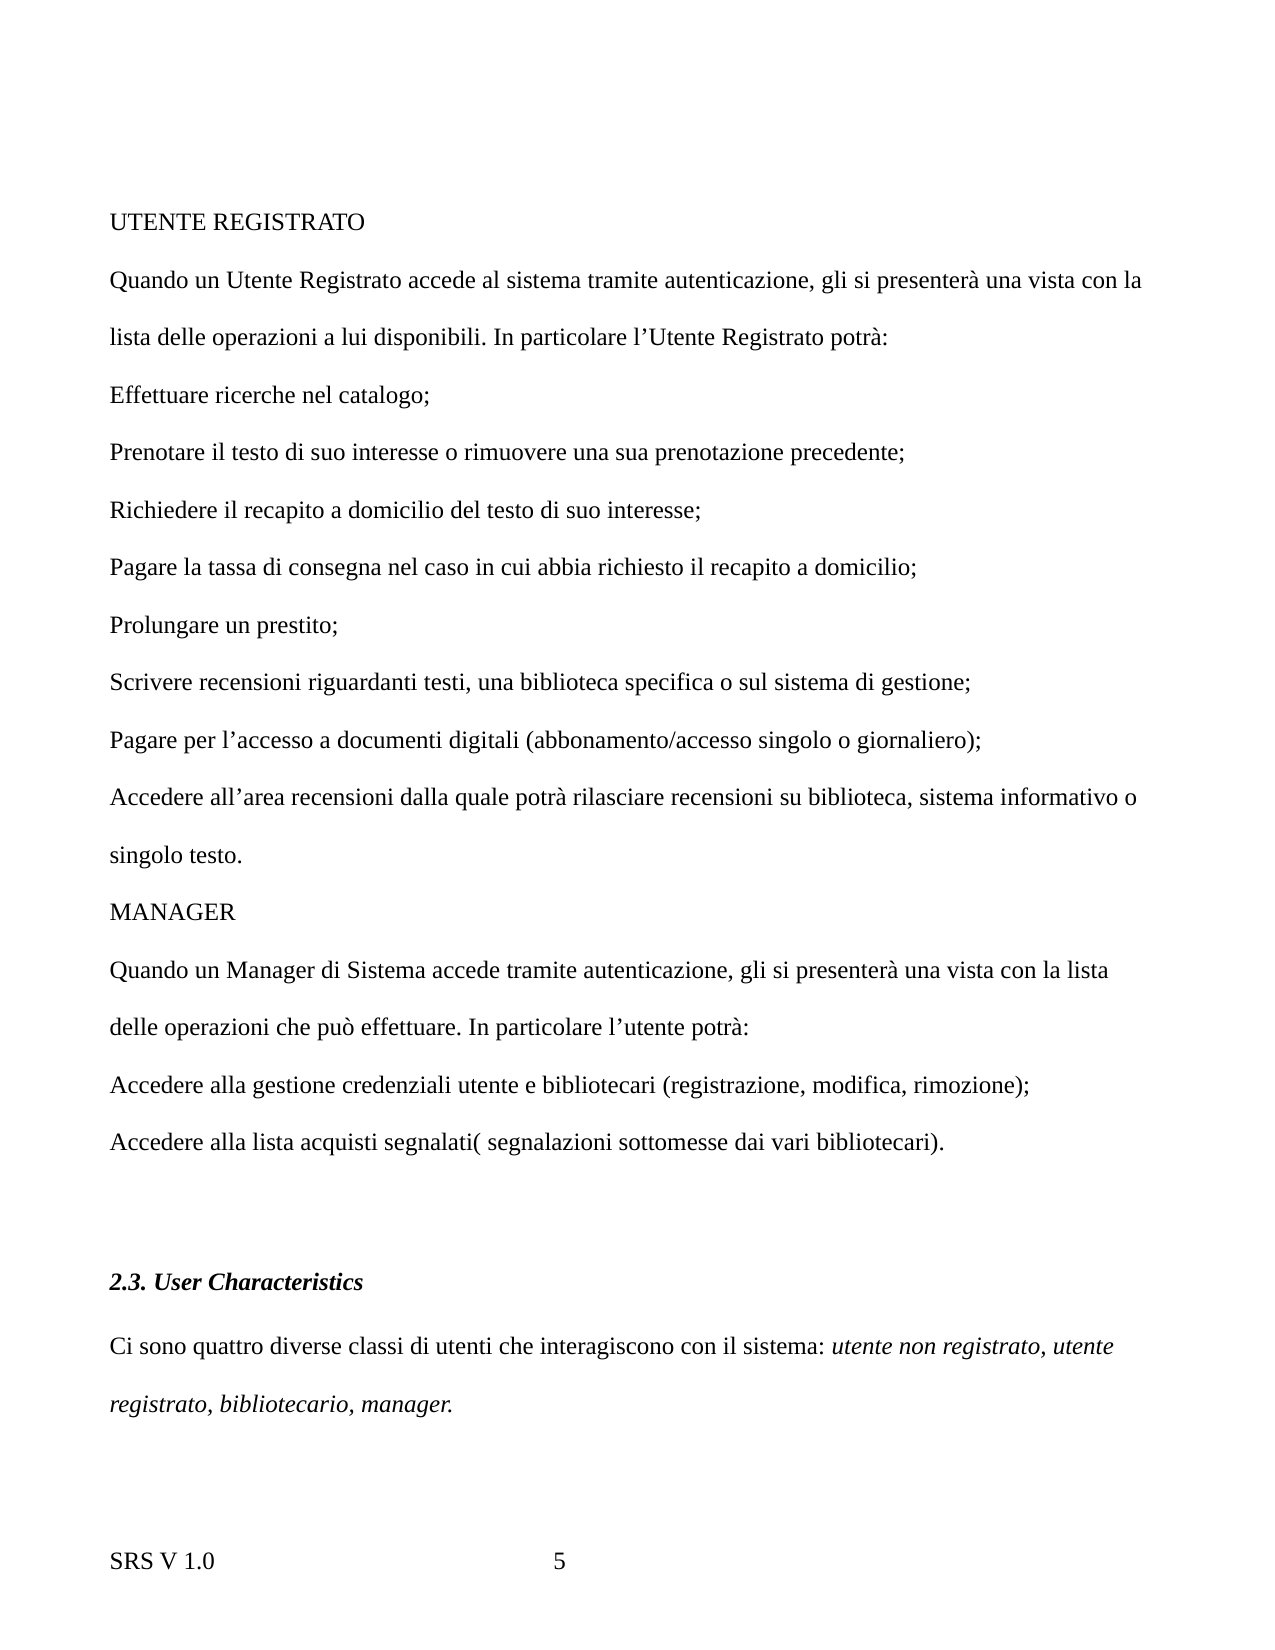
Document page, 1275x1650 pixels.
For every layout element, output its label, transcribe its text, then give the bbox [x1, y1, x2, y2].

text Quando un Utente Registrato accede al sistema tramite autenticazione, gli si presenterà una vista con la lista delle operazioni a lui disponibili. In particolare l’Utente Registrato potrà: [109, 265, 1162, 351]
text Quando un Manager di Sistema accede tramite autenticazione, gli si presenterà una vista con la lista delle operazioni che può effettuare. In particolare l’utente potrà: [109, 955, 1162, 1041]
text Prenotare il testo di suo interesse o rimuovere una sua prenotazione precedente; [109, 437, 1162, 466]
text Richiedere il recapito a domicilio del testo di suo interesse; [109, 495, 1162, 524]
text UTENTE REGISTRATO [109, 207, 1162, 236]
text Accedere alla lista acquisti segnalati( segnalazioni sottomesse dai vari bibliotecari). [109, 1127, 1162, 1156]
text Prolungare un prestito; [109, 610, 1162, 639]
text MANAGER [109, 897, 1162, 926]
text Ci sono quattro diverse classi di utenti che interagiscono con il sistema: utente non registrato, utente registrato, bibliotecario, manager. [109, 1331, 1162, 1417]
text Pagare la tassa di consegna nel caso in cui abbia richiesto il recapito a domicilio; [109, 552, 1162, 581]
text Accedere alla gestione credenziali utente e bibliotecari (registrazione, modifica, rimozione); [109, 1070, 1162, 1099]
text Accedere all’area recensioni dalla quale potrà rilasciare recensioni su biblioteca, sistema informativo o singolo testo. [109, 782, 1162, 869]
text Pagare per l’accesso a documenti digitali (abbonamento/accesso singolo o giornaliero); [109, 725, 1162, 754]
text Effettuare ricerche nel catalogo; [109, 380, 1162, 409]
text Scrivere recensioni riguardanti testi, una biblioteca specifica o sul sistema di gestione; [109, 667, 1162, 696]
subtitle 2.3. User Characteristics [109, 1267, 1162, 1296]
